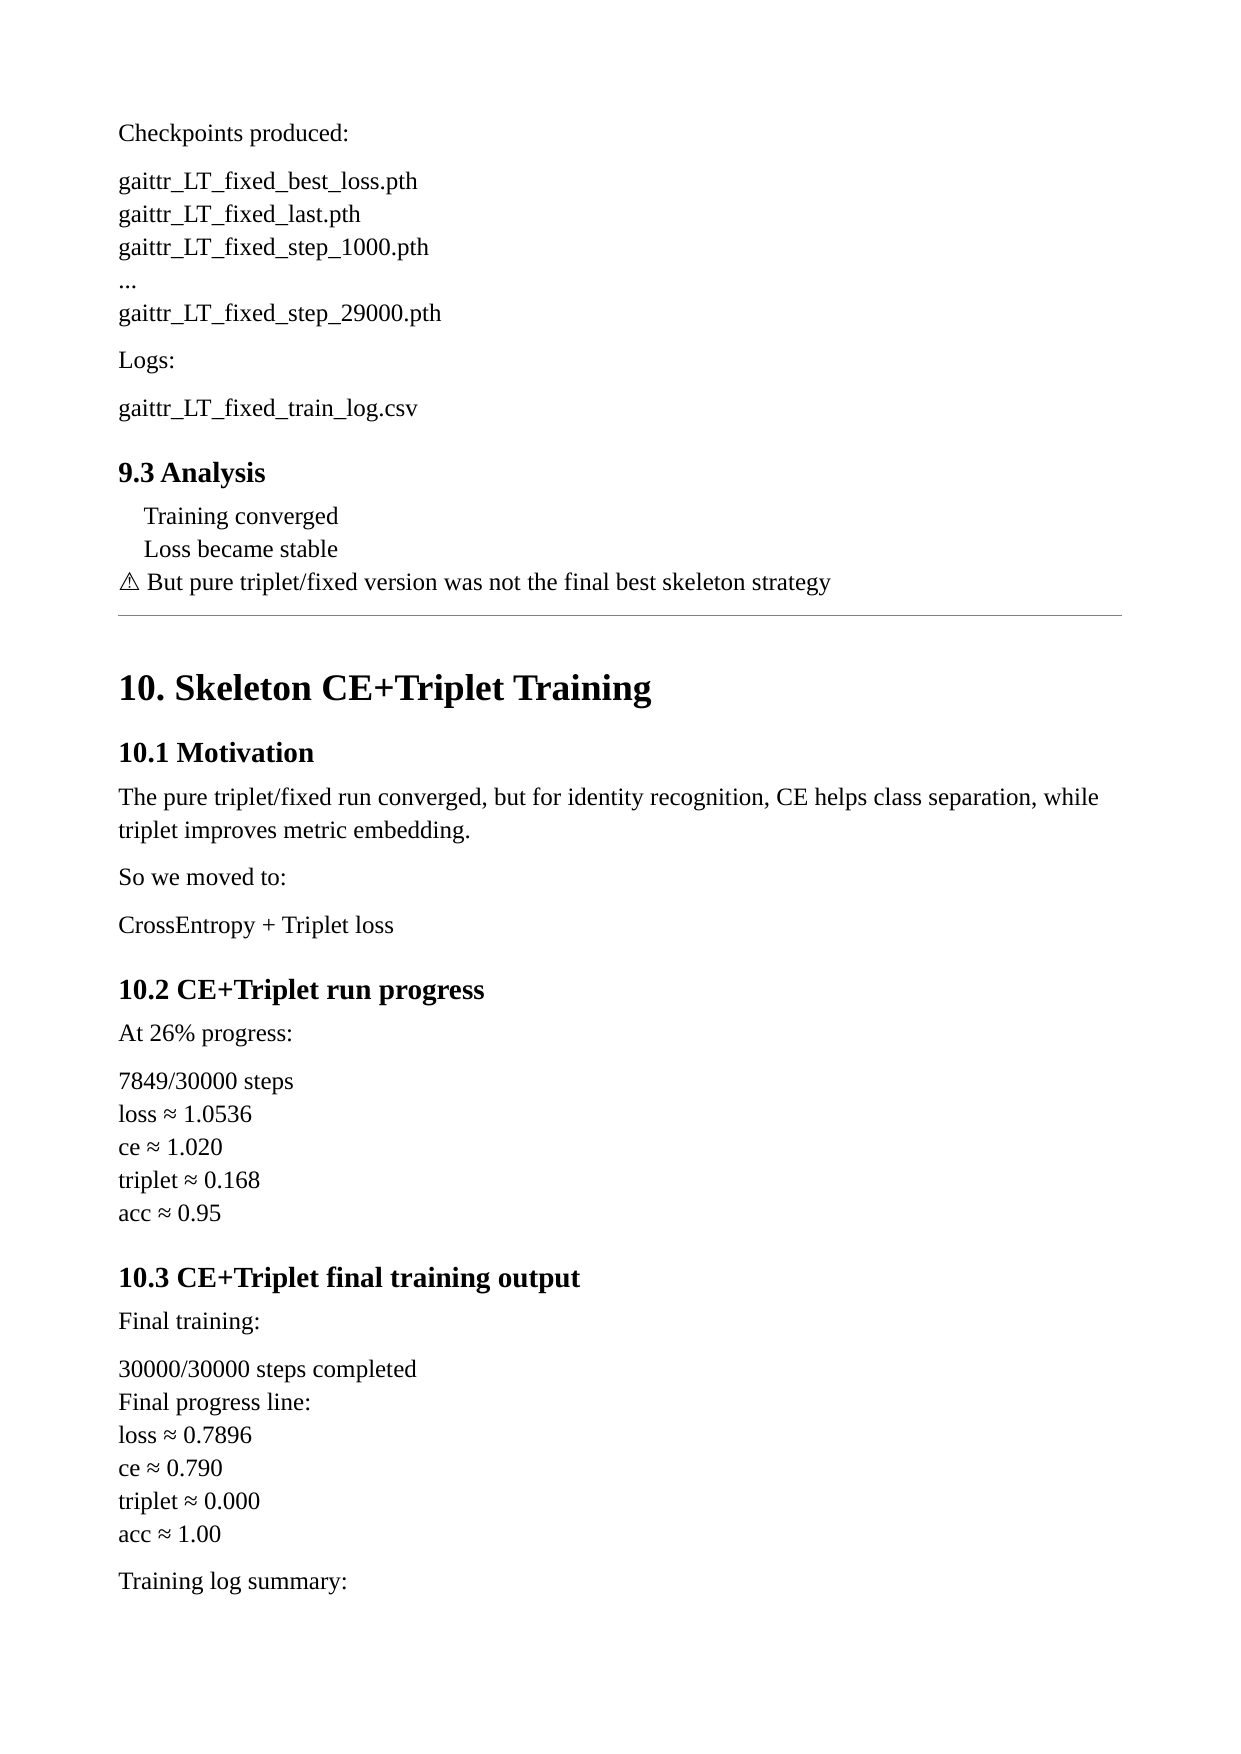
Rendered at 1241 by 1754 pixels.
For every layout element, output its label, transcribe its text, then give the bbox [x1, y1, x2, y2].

text Checkpoints produced: [118, 118, 1122, 147]
text gaittr_LT_fixed_train_log.csv [118, 393, 1122, 422]
text ✅ Loss became stable [118, 534, 1122, 563]
text Final progress line: [118, 1387, 1122, 1415]
text The pure triplet/fixed run converged, but for identity recognition, CE helps class separation, while triplet improves metric embedding. [118, 782, 1122, 843]
text So we moved to: [118, 862, 1122, 891]
text At 26% progress: [118, 1018, 1122, 1047]
text acc ≈ 1.00 [118, 1519, 1122, 1547]
text gaittr_LT_fixed_step_1000.pth [118, 232, 1122, 261]
text acc ≈ 0.95 [118, 1198, 1122, 1227]
text 30000/30000 steps completed [118, 1354, 1122, 1382]
text Final training: [118, 1306, 1122, 1335]
subtitle 10.2 CE+Triplet run progress [118, 972, 1122, 1006]
text ... [118, 265, 1122, 293]
text Training log summary: [118, 1566, 1122, 1595]
subtitle 10.3 CE+Triplet final training output [118, 1260, 1122, 1293]
subtitle 10.1 Motivation [118, 736, 1122, 769]
text Logs: [118, 345, 1122, 374]
text gaittr_LT_fixed_step_29000.pth [118, 298, 1122, 327]
text gaittr_LT_fixed_last.pth [118, 199, 1122, 227]
text ✅ Training converged [118, 501, 1122, 530]
text loss ≈ 1.0536 [118, 1099, 1122, 1127]
text ce ≈ 0.790 [118, 1453, 1122, 1481]
text ⚠️ But pure triplet/fixed version was not the final best skeleton strategy [118, 567, 1122, 596]
text ce ≈ 1.020 [118, 1132, 1122, 1161]
text 7849/30000 steps [118, 1066, 1122, 1094]
text triplet ≈ 0.000 [118, 1486, 1122, 1514]
text triplet ≈ 0.168 [118, 1165, 1122, 1193]
text loss ≈ 0.7896 [118, 1420, 1122, 1448]
text CrossEntropy + Triplet loss [118, 910, 1122, 939]
subtitle 9.3 Analysis [118, 455, 1122, 489]
subtitle 10. Skeleton CE+Triplet Training [118, 665, 1122, 708]
text gaittr_LT_fixed_best_loss.pth [118, 166, 1122, 194]
